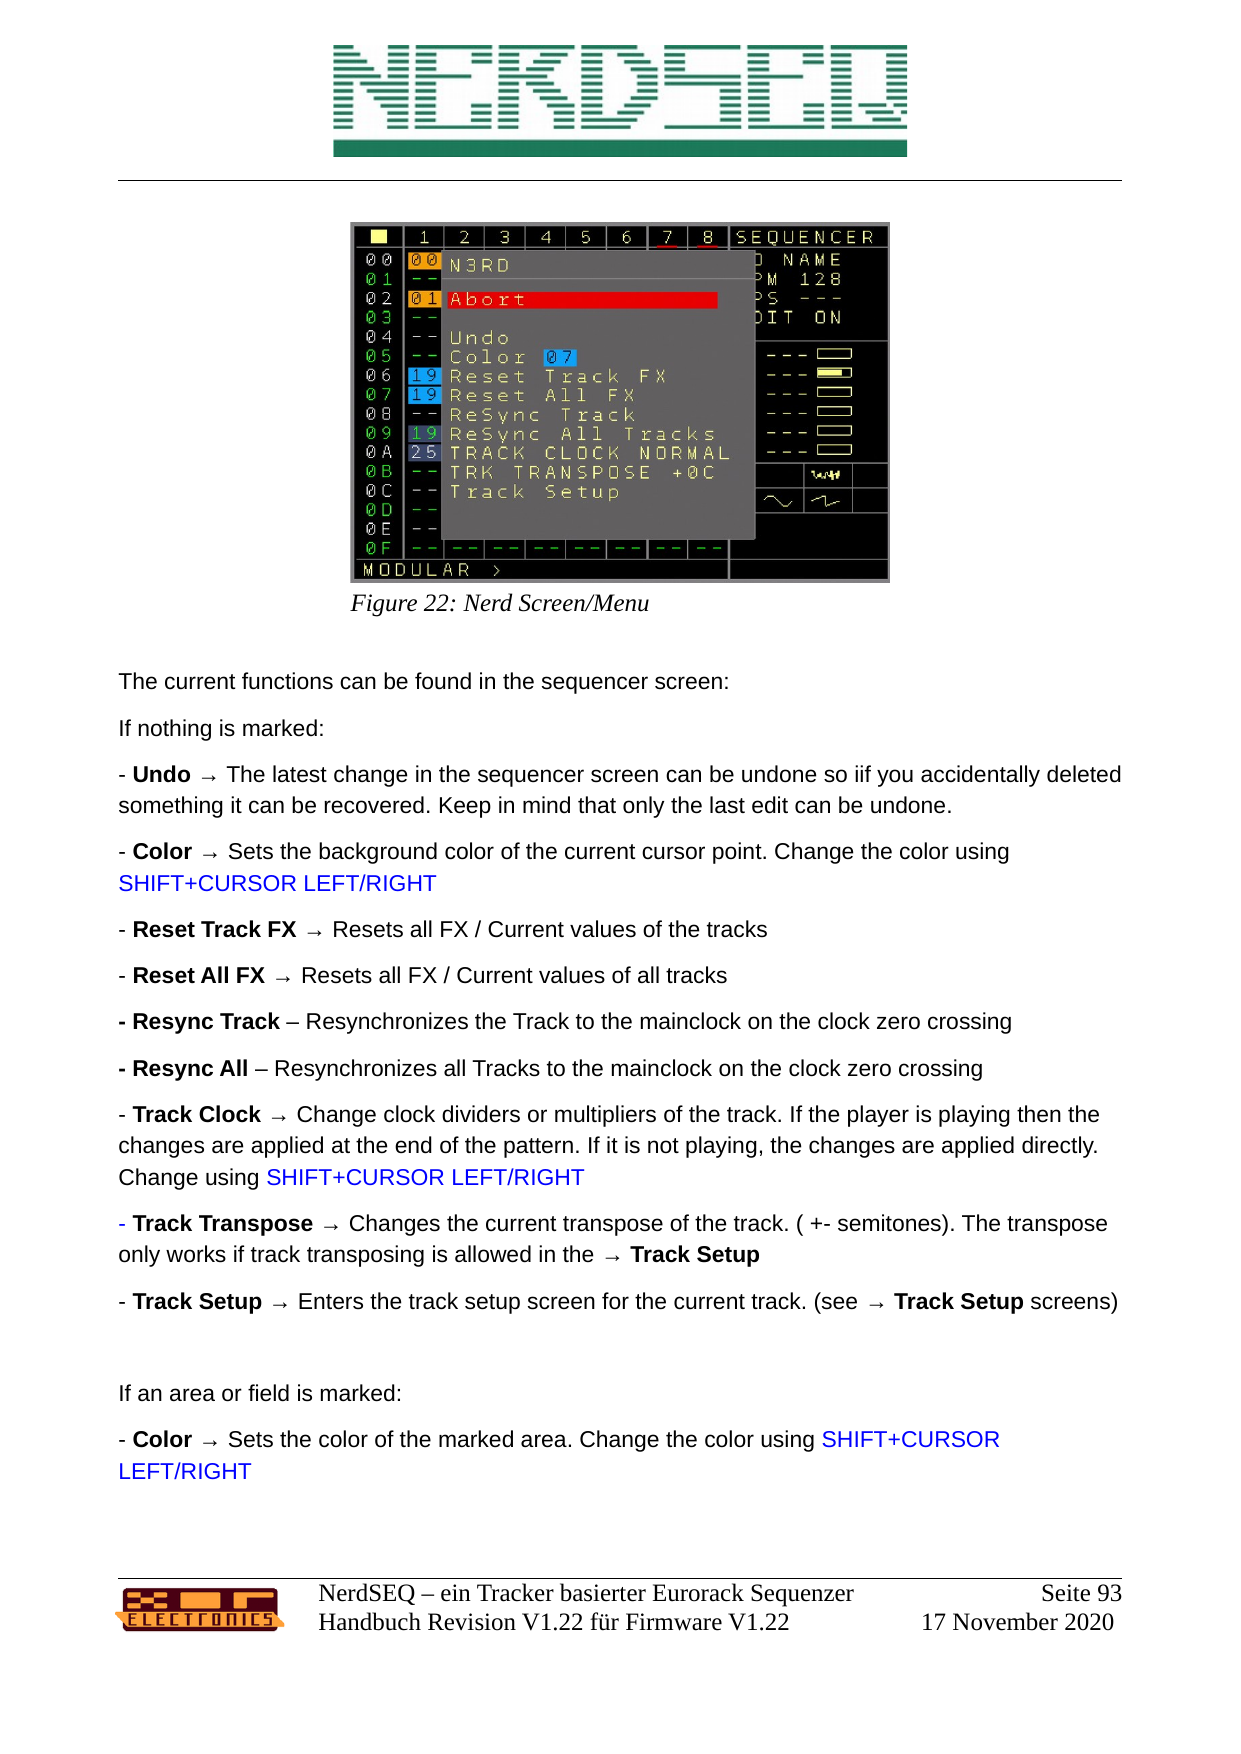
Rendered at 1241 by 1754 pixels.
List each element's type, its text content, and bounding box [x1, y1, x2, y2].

text If nothing is marked: [118, 714, 1122, 741]
text Figure 22: Nerd Screen/Menu [350, 583, 890, 617]
text - Color → Sets the background color of the current cursor point. Change the color using SHIFT+CURSOR LEFT/RIGHT [118, 838, 1122, 896]
text - Undo → The latest change in the sequencer screen can be undone so iif you accidentally deleted something it can be recovered. Keep in mind that only the last edit can be undone. [118, 761, 1122, 818]
text - Track Setup → Enters the track setup screen for the current track. (see → Track Setup screens) [118, 1288, 1122, 1314]
picture [115, 1584, 285, 1634]
text - Track Clock → Change clock dividers or multipliers of the track. If the player is playing then the changes are applied at the end of the pattern. If it is not playing, the changes are applied directly. Change using SHIFT+CURSOR LEFT/RIGHT [118, 1101, 1122, 1190]
text - Reset All FX → Resets all FX / Current values of all tracks [118, 962, 1122, 988]
text The current functions can be found in the sequencer screen: [118, 668, 1122, 695]
text - Track Transpose → Changes the current transpose of the track. ( +- semitones). The transpose only works if track transposing is allowed in the → Track Setup [118, 1210, 1122, 1268]
text - Resync All – Resynchronizes all Tracks to the mainclock on the clock zero crossing [118, 1054, 1122, 1081]
text - Resync Track – Resynchronizes the Track to the mainclock on the clock zero crossing [118, 1008, 1122, 1035]
text - Reset Track FX → Resets all FX / Current values of the tracks [118, 916, 1122, 942]
picture [333, 45, 908, 157]
text - Color → Sets the color of the marked area. Change the color using SHIFT+CURSOR LEFT/RIGHT [118, 1426, 1122, 1484]
text If an area or field is marked: [118, 1380, 1122, 1406]
picture [350, 222, 890, 583]
